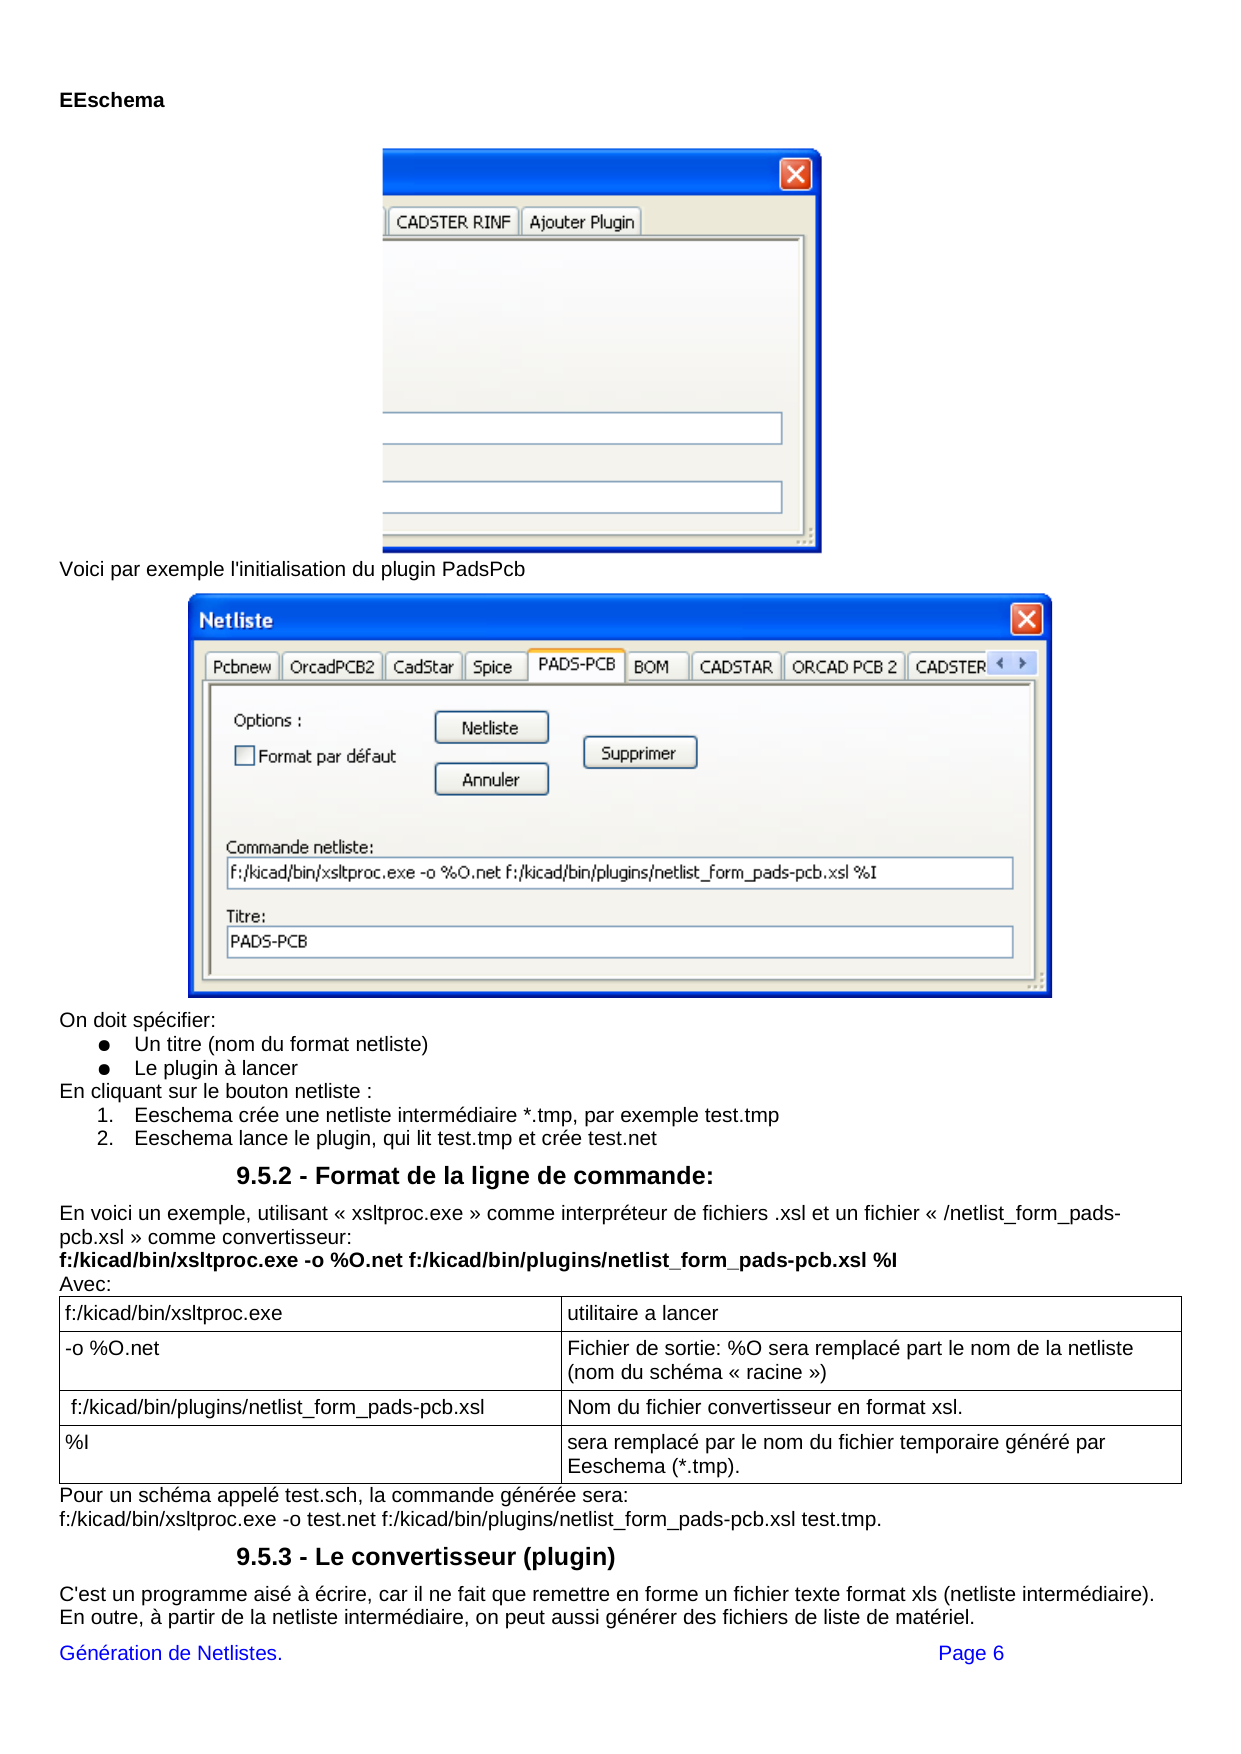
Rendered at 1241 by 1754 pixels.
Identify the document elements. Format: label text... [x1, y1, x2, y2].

text f:/kicad/bin/xsltproc.exe -o test.net f:/kicad/bin/plugins/netlist_form_pads-pcb.xsl test.tmp. [59, 1507, 1181, 1531]
subtitle Le convertisseur (plugin) [236, 1542, 1181, 1570]
text En voici un exemple, utilisant « xsltproc.exe » comme interpréteur de fichiers .xsl et un fichier « /netlist_form_pads-pcb.xsl » comme convertisseur: [59, 1202, 1181, 1249]
table_header utilitaire a lancer [562, 1297, 1181, 1331]
list Le plugin à lancer [97, 1056, 1181, 1079]
list Eeschema lance le plugin, qui lit test.tmp et crée test.net [97, 1127, 1181, 1150]
list Eeschema crée une netliste intermédiaire *.tmp, par exemple test.tmp [97, 1103, 1181, 1127]
table_cell Fichier de sortie: %O sera remplacé part le nom de la netliste (nom du schéma « racine ») [562, 1332, 1181, 1390]
table_cell sera remplacé par le nom du fichier temporaire généré par Eeschema (*.tmp). [562, 1426, 1181, 1483]
table_cell %I [60, 1426, 561, 1483]
text f:/kicad/bin/xsltproc.exe -o %O.net f:/kicad/bin/plugins/netlist_form_pads-pcb.xsl %I [59, 1249, 1181, 1272]
picture [188, 592, 1053, 998]
text En cliquant sur le bouton netliste : [59, 1079, 1181, 1103]
text Avec: [59, 1272, 1181, 1296]
table_cell Nom du fichier convertisseur en format xsl. [562, 1391, 1181, 1425]
text Voici par exemple l'initialisation du plugin PadsPcb [59, 557, 1181, 581]
text C'est un programme aisé à écrire, car il ne fait que remettre en forme un fichier texte format xls (netliste intermédiaire). [59, 1582, 1181, 1606]
table_cell f:/kicad/bin/plugins/netlist_form_pads-pcb.xsl [60, 1391, 561, 1425]
picture [382, 112, 858, 558]
text On doit spécifier: [59, 1009, 1181, 1032]
table_cell -o %O.net [60, 1332, 561, 1390]
text En outre, à partir de la netliste intermédiaire, on peut aussi générer des fichiers de liste de matériel. [59, 1606, 1181, 1629]
text Pour un schéma appelé test.sch, la commande générée sera: [59, 1484, 1181, 1507]
table_header f:/kicad/bin/xsltproc.exe [60, 1297, 561, 1331]
subtitle Format de la ligne de commande: [236, 1162, 1181, 1190]
list Un titre (nom du format netliste) [97, 1032, 1181, 1056]
